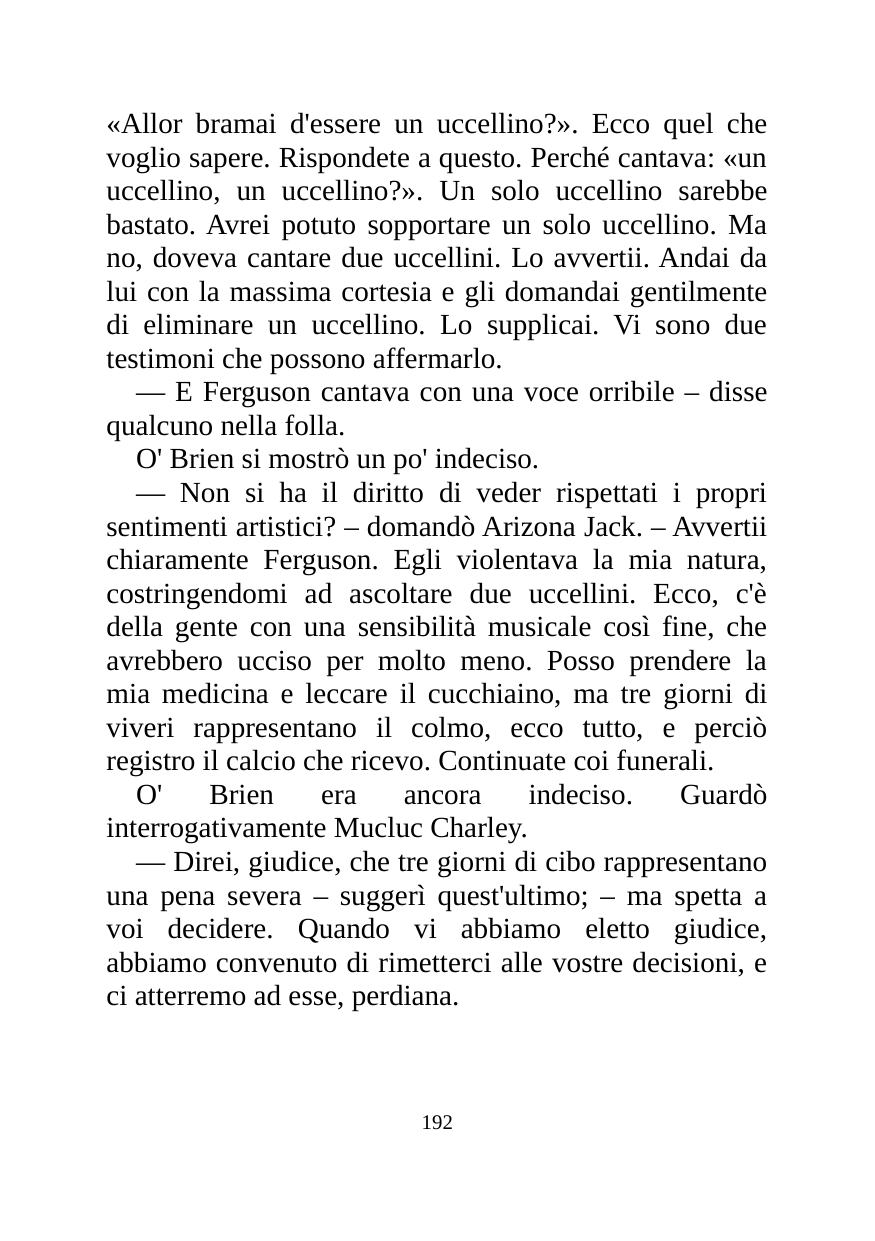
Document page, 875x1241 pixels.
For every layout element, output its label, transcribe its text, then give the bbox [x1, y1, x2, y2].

text «Allor bramai d'essere un uccellino?». Ecco quel che voglio sapere. Rispondete a questo. Perché cantava: «un uccellino, un uccellino?». Un solo uccellino sarebbe bastato. Avrei potuto sopportare un solo uccellino. Ma no, doveva cantare due uccellini. Lo avvertii. Andai da lui con la massima cortesia e gli domandai gentilmente di eliminare un uccellino. Lo supplicai. Vi sono due testimoni che possono affermarlo. [106, 106, 768, 374]
text — E Ferguson cantava con una voce orribile – disse qualcuno nella folla. [106, 374, 768, 442]
text O' Brien si mostrò un po' indeciso. [106, 442, 768, 475]
text O' Brien era ancora indeciso. Guardò interrogativamente Mucluc Charley. [106, 777, 768, 844]
text — Non si ha il diritto di veder rispettati i propri sentimenti artistici? – domandò Arizona Jack. – Avvertii chiaramente Ferguson. Egli violentava la mia natura, costringendomi ad ascoltare due uccellini. Ecco, c'è della gente con una sensibilità musicale così fine, che avrebbero ucciso per molto meno. Posso prendere la mia medicina e leccare il cucchiaino, ma tre giorni di viveri rappresentano il colmo, ecco tutto, e perciò registro il calcio che ricevo. Continuate coi funerali. [106, 475, 768, 777]
text — Direi, giudice, che tre giorni di cibo rappresentano una pena severa – suggerì quest'ultimo; – ma spetta a voi decidere. Quando vi abbiamo eletto giudice, abbiamo convenuto di rimetterci alle vostre decisioni, e ci atterremo ad esse, perdiana. [106, 844, 768, 1012]
